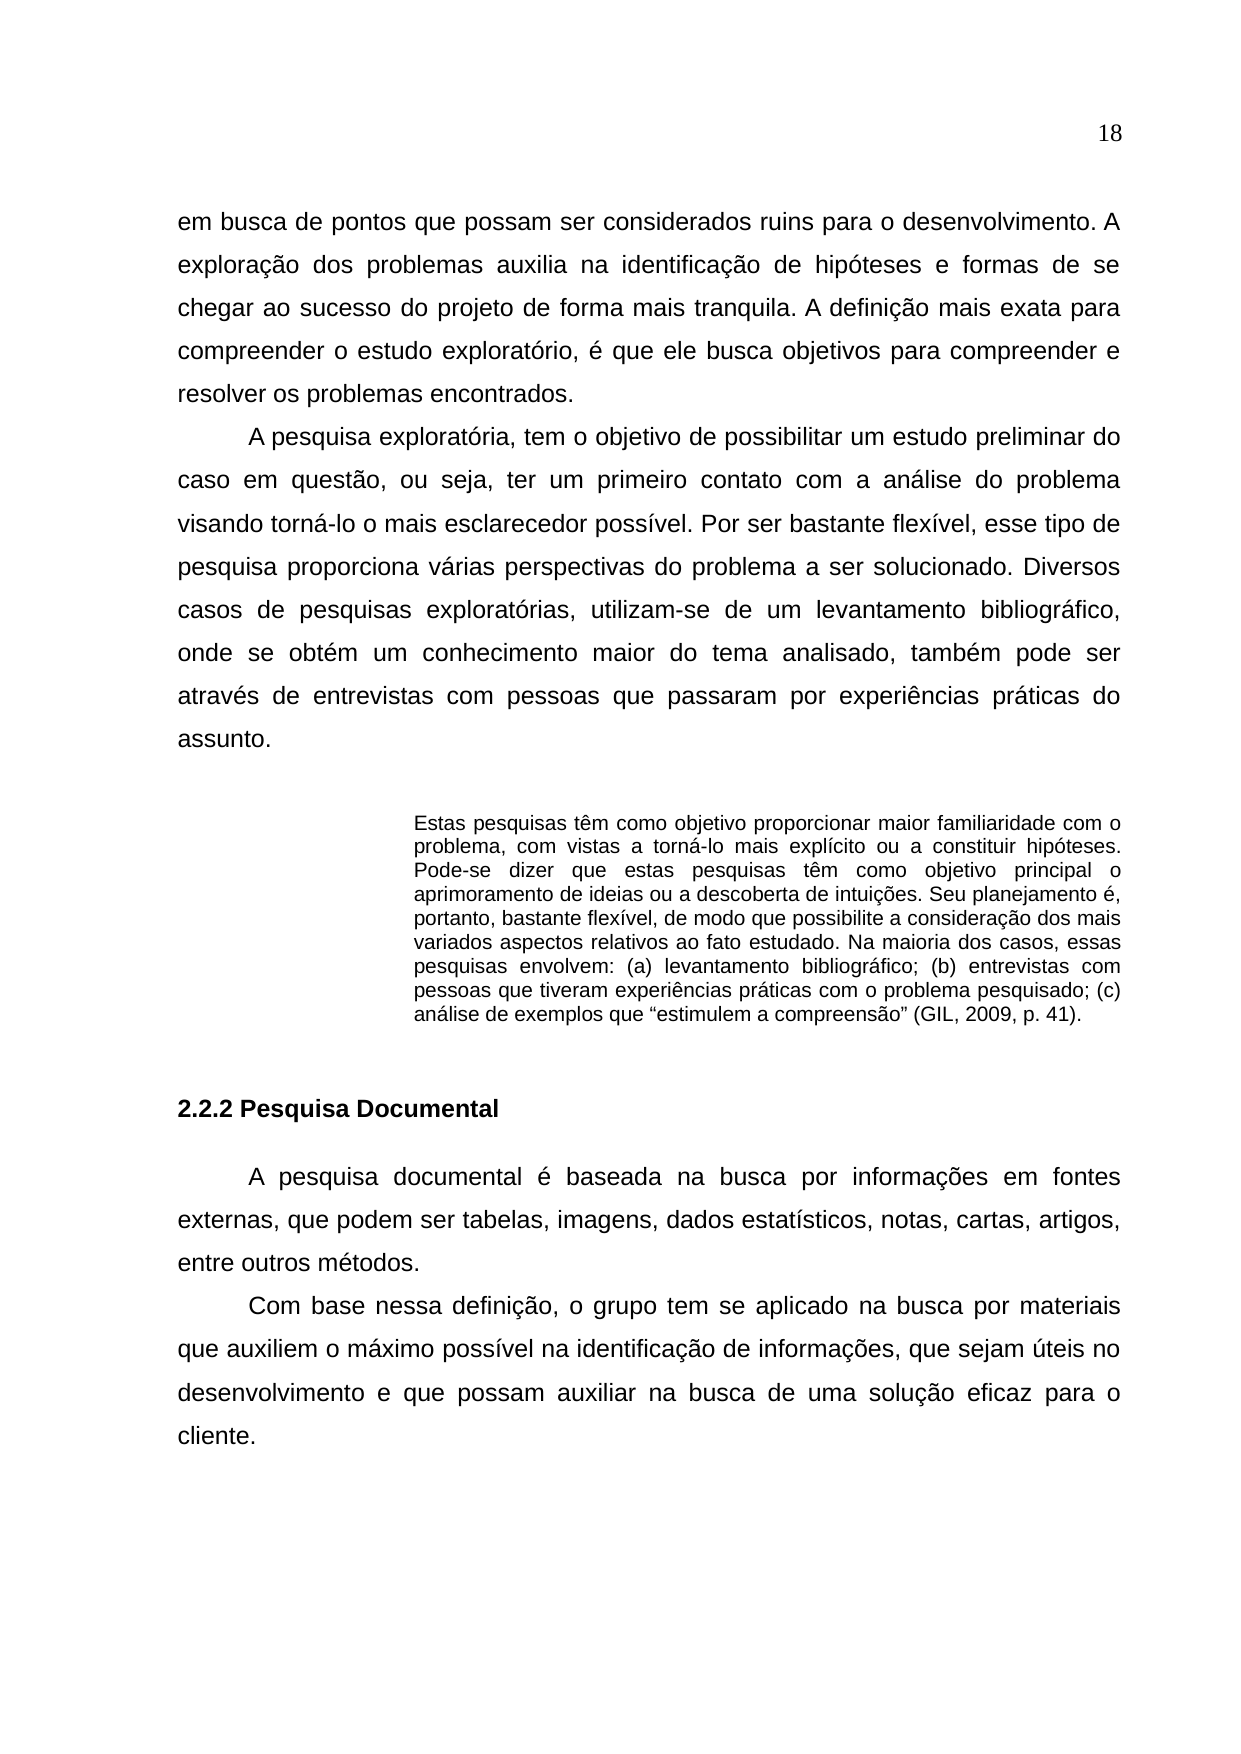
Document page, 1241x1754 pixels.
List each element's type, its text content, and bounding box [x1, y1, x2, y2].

text A pesquisa documental é baseada na busca por informações em fontes externas, que podem ser tabelas, imagens, dados estatísticos, notas, cartas, artigos, entre outros métodos. [177, 1162, 1122, 1277]
subtitle 2.2.2 Pesquisa Documental [177, 1094, 1122, 1123]
text A pesquisa exploratória, tem o objetivo de possibilitar um estudo preliminar do caso em questão, ou seja, ter um primeiro contato com a análise do problema visando torná-lo o mais esclarecedor possível. Por ser bastante flexível, esse tipo de pesquisa proporciona várias perspectivas do problema a ser solucionado. Diversos casos de pesquisas exploratórias, utilizam-se de um levantamento bibliográfico, onde se obtém um conhecimento maior do tema analisado, também pode ser através de entrevistas com pessoas que passaram por experiências práticas do assunto. [177, 422, 1122, 753]
text Com base nessa definição, o grupo tem se aplicado na busca por materiais que auxiliem o máximo possível na identificação de informações, que sejam úteis no desenvolvimento e que possam auxiliar na busca de uma solução eficaz para o cliente. [177, 1291, 1122, 1449]
text Estas pesquisas têm como objetivo proporcionar maior familiaridade com o problema, com vistas a torná-lo mais explícito ou a constituir hipóteses. Pode-se dizer que estas pesquisas têm como objetivo principal o aprimoramento de ideias ou a descoberta de intuições. Seu planejamento é, portanto, bastante flexível, de modo que possibilite a consideração dos mais variados aspectos relativos ao fato estudado. Na maioria dos casos, essas pesquisas envolvem: (a) levantamento bibliográfico; (b) entrevistas com pessoas que tiveram experiências práticas com o problema pesquisado; (c) análise de exemplos que “estimulem a compreensão” (GIL, 2009, p. 41). [413, 810, 1122, 1026]
text em busca de pontos que possam ser considerados ruins para o desenvolvimento. A exploração dos problemas auxilia na identificação de hipóteses e formas de se chegar ao sucesso do projeto de forma mais tranquila. A definição mais exata para compreender o estudo exploratório, é que ele busca objetivos para compreender e resolver os problemas encontrados. [177, 207, 1122, 408]
